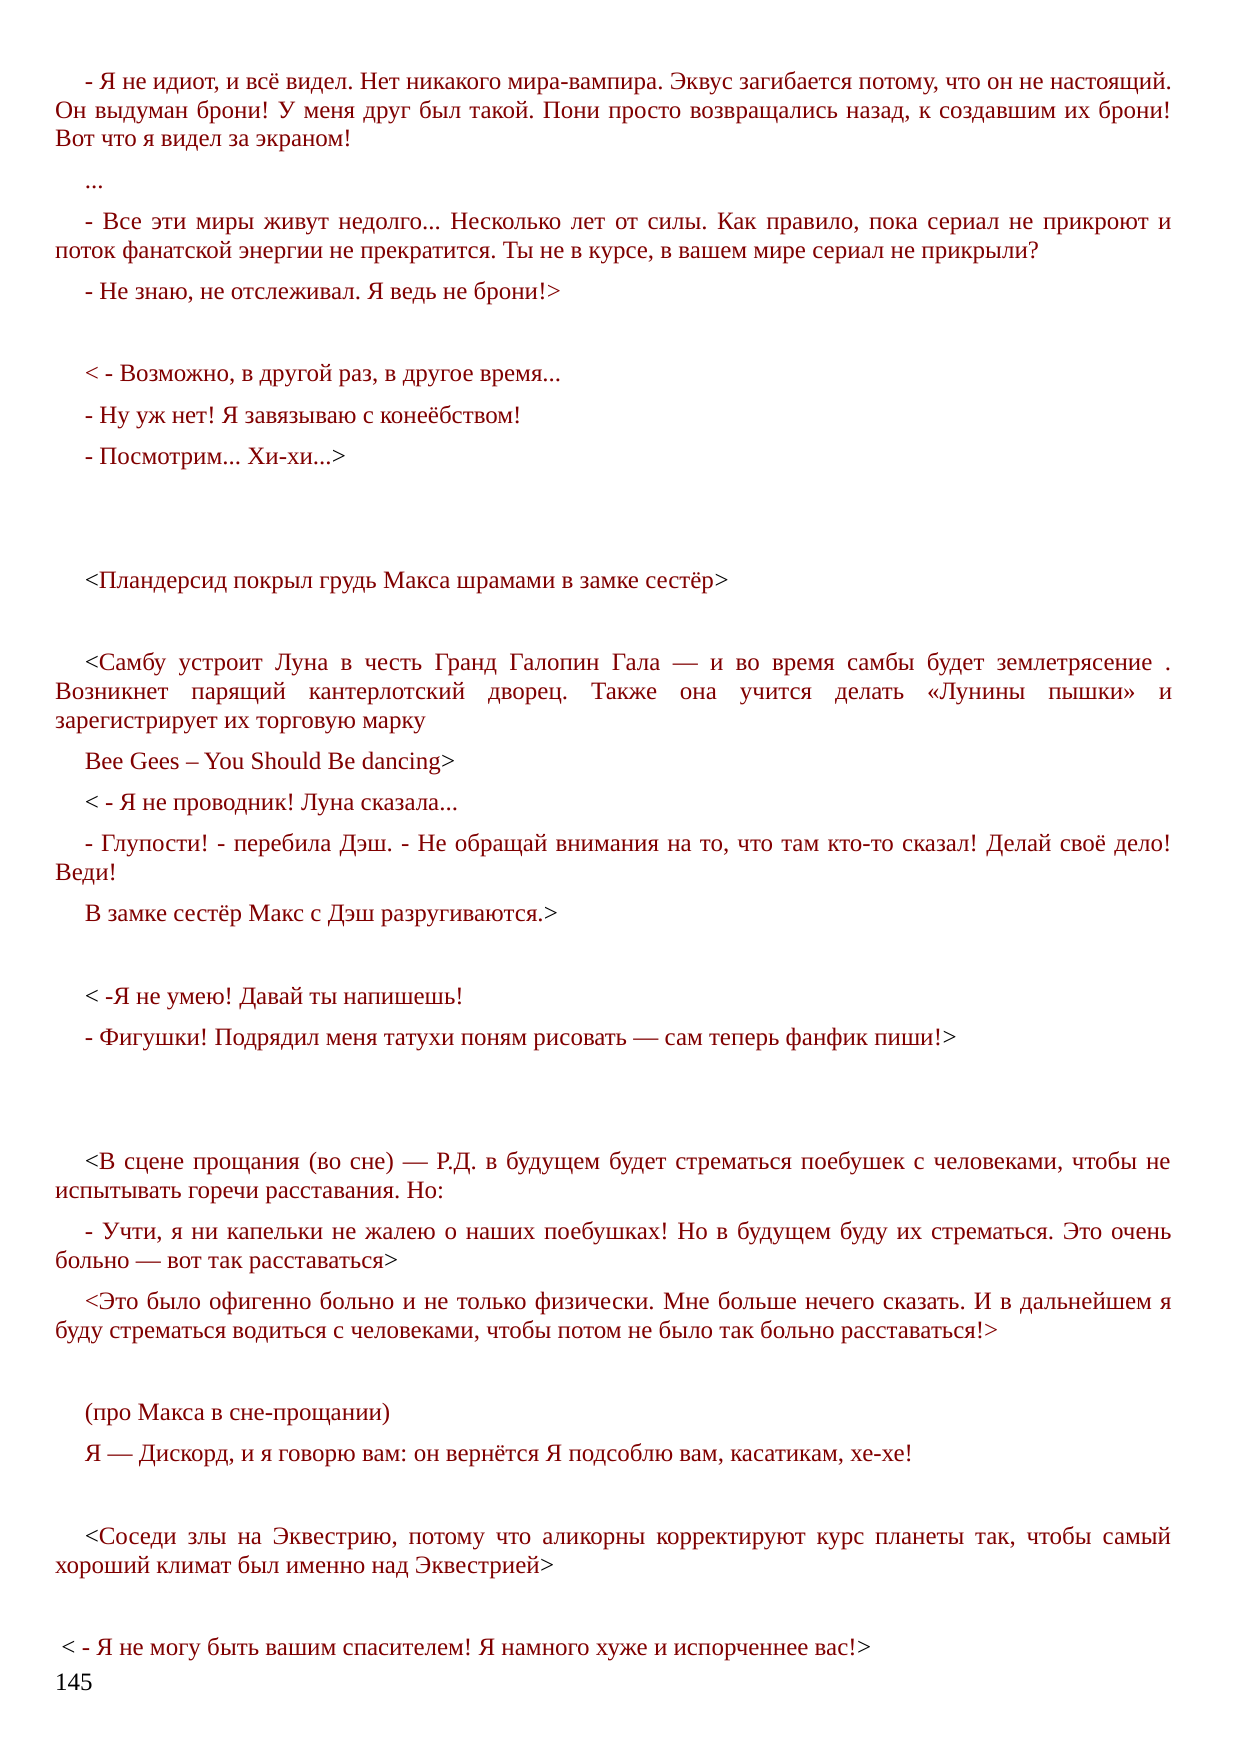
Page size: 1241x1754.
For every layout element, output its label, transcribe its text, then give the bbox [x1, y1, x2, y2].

text < - Я не могу быть вашим спасителем! Я намного хуже и испорченнее вас!> [55, 1632, 1173, 1661]
text Я — Дискорд, и я говорю вам: он вернётся Я подсоблю вам, касатикам, хе-хе! [55, 1438, 1173, 1467]
text - Я не идиот, и всё видел. Нет никакого мира-вампира. Эквус загибается потому, что он не настоящий. Он выдуман брони! У меня друг был такой. Пони просто возвращались назад, к создавшим их брони! Вот что я видел за экраном! [55, 66, 1173, 152]
text < - Возможно, в другой раз, в другое время... [55, 358, 1173, 387]
text - Учти, я ни капельки не жалею о наших поебушках! Но в будущем буду их стрематься. Это очень больно — вот так расставаться> [55, 1216, 1173, 1273]
text <Это было офигенно больно и не только физически. Мне больше нечего сказать. И в дальнейшем я буду стрематься водиться с человеками, чтобы потом не было так больно расставаться!> [55, 1286, 1173, 1343]
text < - Я не проводник! Луна сказала... [55, 787, 1173, 816]
text <Соседи злы на Эквестрию, потому что аликорны корректируют курс планеты так, чтобы самый хороший климат был именно над Эквестрией> [55, 1521, 1173, 1578]
text - Не знаю, не отслеживал. Я ведь не брони!> [55, 276, 1173, 305]
text (про Макса в сне-прощании) [55, 1397, 1173, 1426]
text - Ну уж нет! Я завязываю с конеёбством! [55, 400, 1173, 428]
text <В сцене прощания (во сне) — Р.Д. в будущем будет стрематься поебушек с человеками, чтобы не испытывать горечи расставания. Но: [55, 1146, 1173, 1203]
text ... [55, 165, 1173, 193]
text Bee Gees – You Should Be dancing> [55, 746, 1173, 775]
text - Фигушки! Подрядил меня татухи поням рисовать — сам теперь фанфик пиши!> [55, 1022, 1173, 1051]
text < -Я не умею! Давай ты напишешь! [55, 981, 1173, 1010]
text - Все эти миры живут недолго... Несколько лет от силы. Как правило, пока сериал не прикроют и поток фанатской энергии не прекратится. Ты не в курсе, в вашем мире сериал не прикрыли? [55, 206, 1173, 263]
text <Пландерсид покрыл грудь Макса шрамами в замке сестёр> [55, 565, 1173, 593]
text - Глупости! - перебила Дэш. - Не обращай внимания на то, что там кто-то сказал! Делай своё дело! Веди! [55, 828, 1173, 886]
text В замке сестёр Макс с Дэш разругиваются.> [55, 898, 1173, 927]
text - Посмотрим... Хи-хи...> [55, 441, 1173, 470]
text <Самбу устроит Луна в честь Гранд Галопин Гала — и во время самбы будет землетрясение . Возникнет парящий кантерлотский дворец. Также она учится делать «Лунины пышки» и зарегистрирует их торговую марку [55, 647, 1173, 733]
